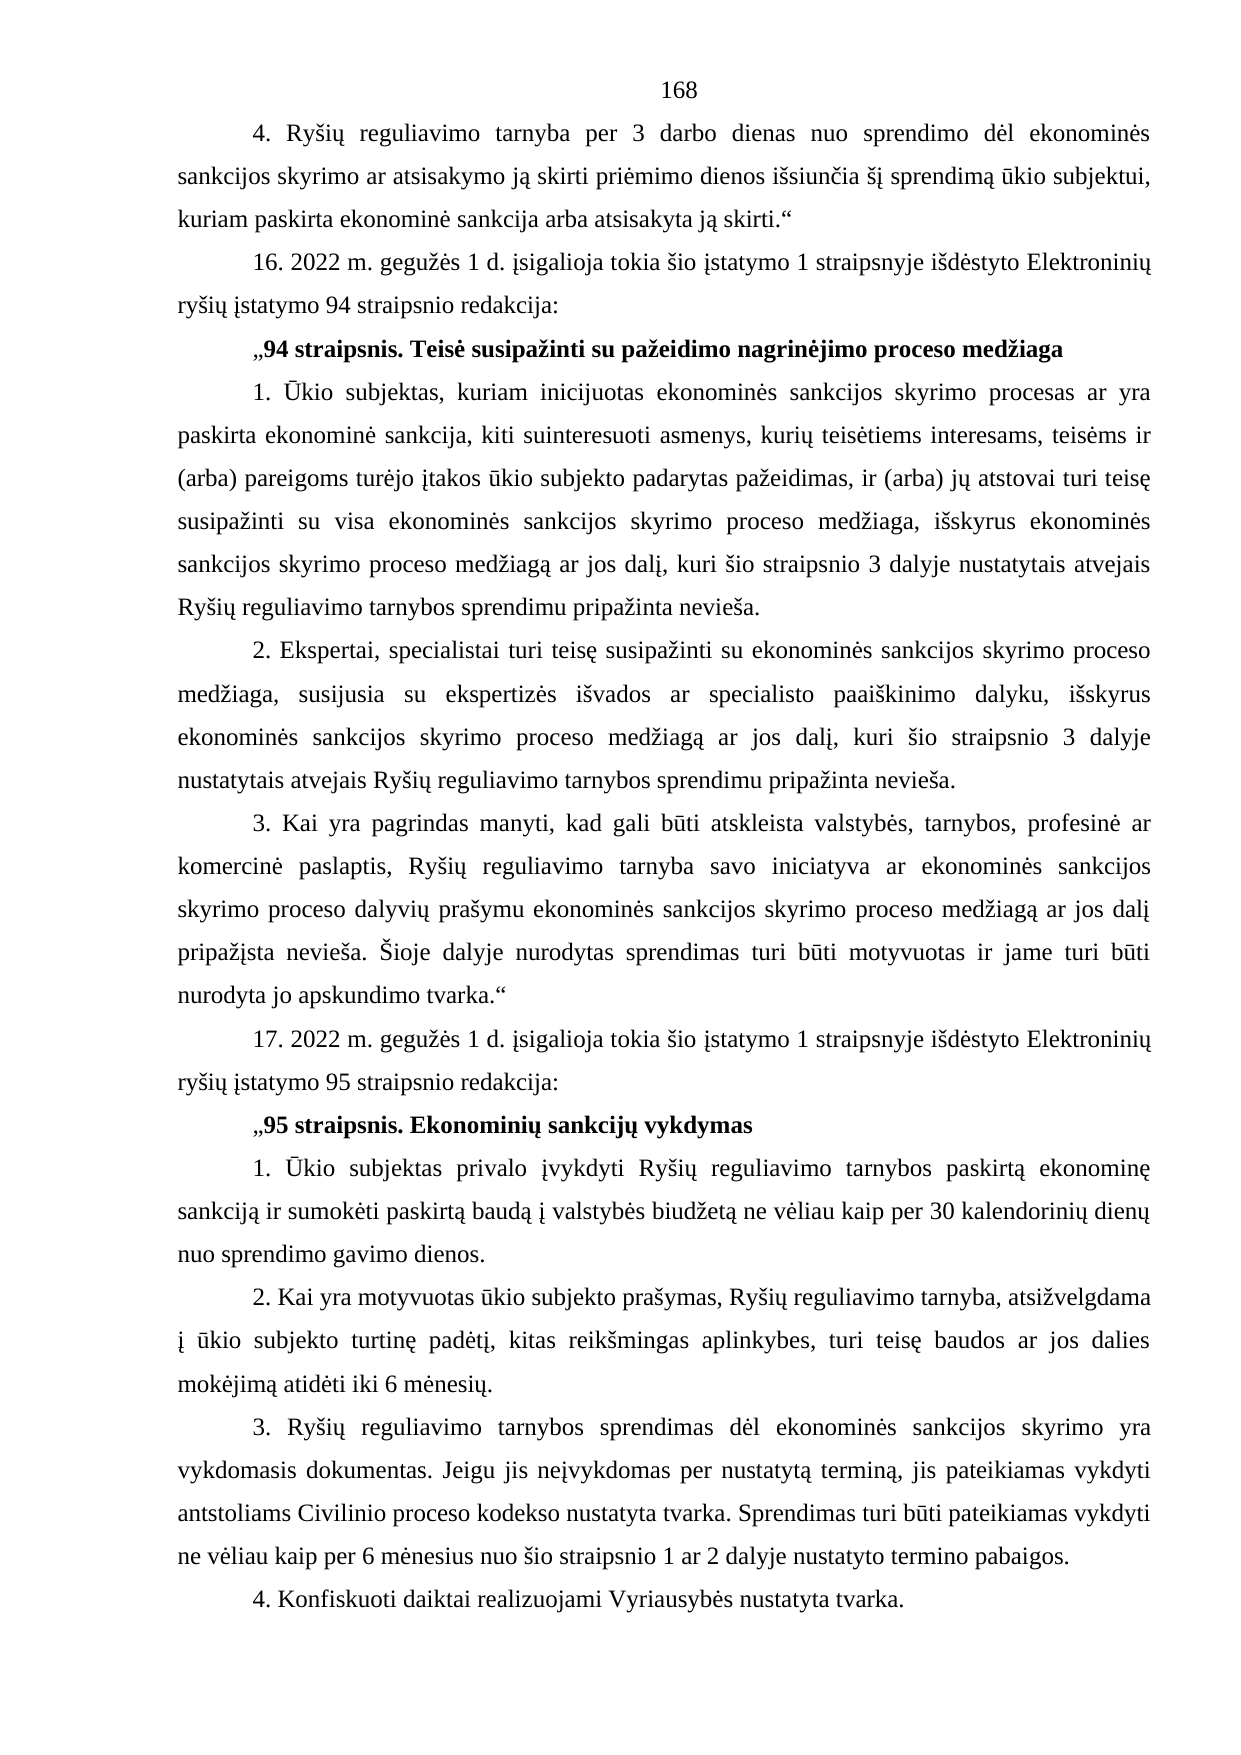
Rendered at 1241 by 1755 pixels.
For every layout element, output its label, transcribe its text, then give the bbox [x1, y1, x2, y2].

text „95 straipsnis. Ekonominių sankcijų vykdymas [177, 1110, 1152, 1139]
text 4. Ryšių reguliavimo tarnyba per 3 darbo dienas nuo sprendimo dėl ekonominės sankcijos skyrimo ar atsisakymo ją skirti priėmimo dienos išsiunčia šį sprendimą ūkio subjektui, kuriam paskirta ekonominė sankcija arba atsisakyta ją skirti.“ [177, 118, 1152, 233]
text 1. Ūkio subjektas privalo įvykdyti Ryšių reguliavimo tarnybos paskirtą ekonominę sankciją ir sumokėti paskirtą baudą į valstybės biudžetą ne vėliau kaip per 30 kalendorinių dienų nuo sprendimo gavimo dienos. [177, 1153, 1152, 1268]
text 2. Ekspertai, specialistai turi teisę susipažinti su ekonominės sankcijos skyrimo proceso medžiaga, susijusia su ekspertizės išvados ar specialisto paaiškinimo dalyku, išskyrus ekonominės sankcijos skyrimo proceso medžiagą ar jos dalį, kuri šio straipsnio 3 dalyje nustatytais atvejais Ryšių reguliavimo tarnybos sprendimu pripažinta nevieša. [177, 636, 1152, 794]
text „94 straipsnis. Teisė susipažinti su pažeidimo nagrinėjimo proceso medžiaga [177, 334, 1152, 362]
text 17. 2022 m. gegužės 1 d. įsigalioja tokia šio įstatymo 1 straipsnyje išdėstyto Elektroninių ryšių įstatymo 95 straipsnio redakcija: [177, 1024, 1152, 1096]
text 4. Konfiskuoti daiktai realizuojami Vyriausybės nustatyta tvarka. [177, 1584, 1152, 1613]
text 2. Kai yra motyvuotas ūkio subjekto prašymas, Ryšių reguliavimo tarnyba, atsižvelgdama į ūkio subjekto turtinę padėtį, kitas reikšmingas aplinkybes, turi teisę baudos ar jos dalies mokėjimą atidėti iki 6 mėnesių. [177, 1282, 1152, 1397]
text 1. Ūkio subjektas, kuriam inicijuotas ekonominės sankcijos skyrimo procesas ar yra paskirta ekonominė sankcija, kiti suinteresuoti asmenys, kurių teisėtiems interesams, teisėms ir (arba) pareigoms turėjo įtakos ūkio subjekto padarytas pažeidimas, ir (arba) jų atstovai turi teisę susipažinti su visa ekonominės sankcijos skyrimo proceso medžiaga, išskyrus ekonominės sankcijos skyrimo proceso medžiagą ar jos dalį, kuri šio straipsnio 3 dalyje nustatytais atvejais Ryšių reguliavimo tarnybos sprendimu pripažinta nevieša. [177, 377, 1152, 621]
text 16. 2022 m. gegužės 1 d. įsigalioja tokia šio įstatymo 1 straipsnyje išdėstyto Elektroninių ryšių įstatymo 94 straipsnio redakcija: [177, 247, 1152, 319]
text 3. Ryšių reguliavimo tarnybos sprendimas dėl ekonominės sankcijos skyrimo yra vykdomasis dokumentas. Jeigu jis neįvykdomas per nustatytą terminą, jis pateikiamas vykdyti antstoliams Civilinio proceso kodekso nustatyta tvarka. Sprendimas turi būti pateikiamas vykdyti ne vėliau kaip per 6 mėnesius nuo šio straipsnio 1 ar 2 dalyje nustatyto termino pabaigos. [177, 1412, 1152, 1570]
text 3. Kai yra pagrindas manyti, kad gali būti atskleista valstybės, tarnybos, profesinė ar komercinė paslaptis, Ryšių reguliavimo tarnyba savo iniciatyva ar ekonominės sankcijos skyrimo proceso dalyvių prašymu ekonominės sankcijos skyrimo proceso medžiagą ar jos dalį pripažįsta nevieša. Šioje dalyje nurodytas sprendimas turi būti motyvuotas ir jame turi būti nurodyta jo apskundimo tvarka.“ [177, 808, 1152, 1009]
